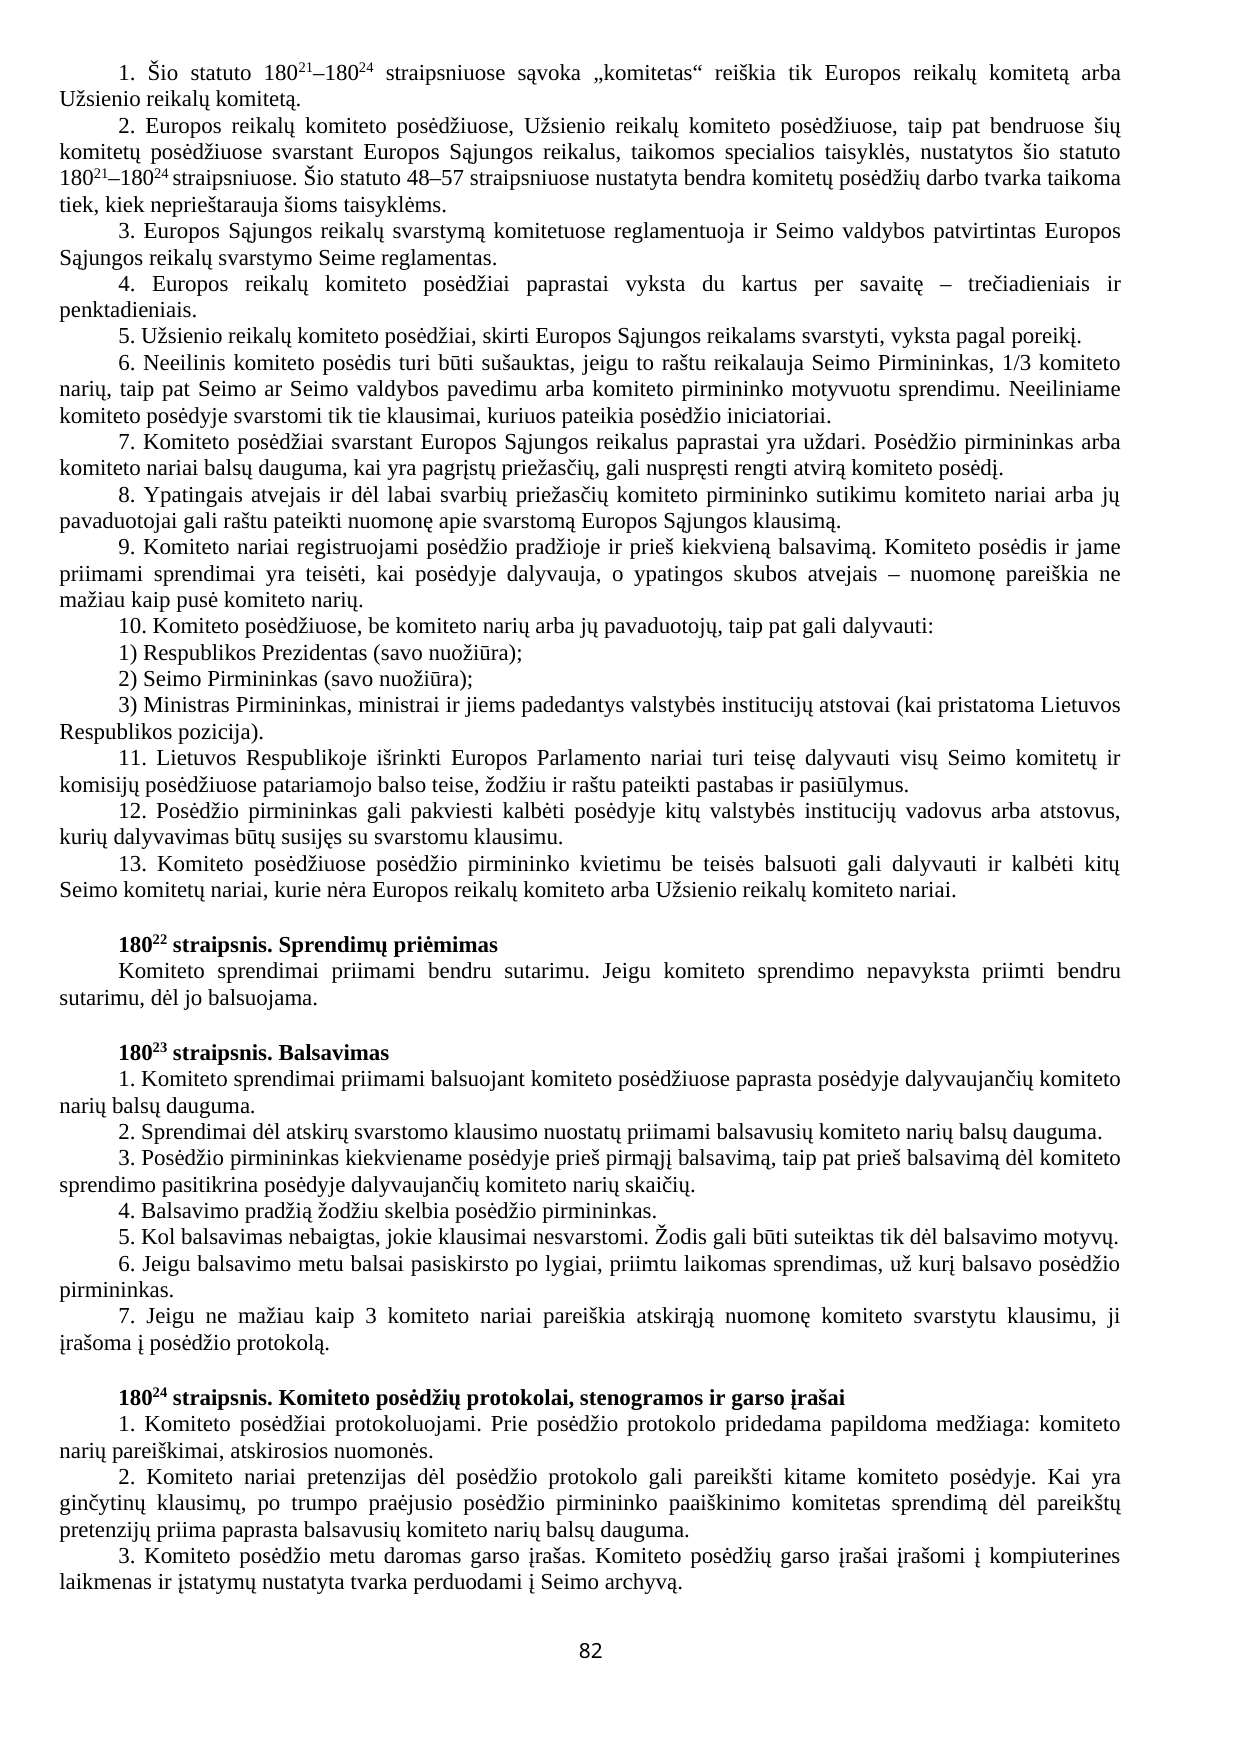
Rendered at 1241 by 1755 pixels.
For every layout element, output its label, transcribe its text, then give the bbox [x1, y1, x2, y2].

text 3. Posėdžio pirmininkas kiekviename posėdyje prieš pirmąjį balsavimą, taip pat prieš balsavimą dėl komiteto sprendimo pasitikrina posėdyje dalyvaujančių komiteto narių skaičių. [59, 1144, 1122, 1197]
text Komiteto sprendimai priimami bendru sutarimu. Jeigu komiteto sprendimo nepavyksta priimti bendru sutarimu, dėl jo balsuojama. [59, 957, 1122, 1010]
text 18024 straipsnis. Komiteto posėdžių protokolai, stenogramos ir garso įrašai [59, 1384, 1122, 1410]
text 6. Jeigu balsavimo metu balsai pasiskirsto po lygiai, priimtu laikomas sprendimas, už kurį balsavo posėdžio pirmininkas. [59, 1250, 1122, 1302]
text 1) Respublikos Prezidentas (savo nuožiūra); [59, 639, 1122, 665]
text 13. Komiteto posėdžiuose posėdžio pirmininko kvietimu be teisės balsuoti gali dalyvauti ir kalbėti kitų Seimo komitetų nariai, kurie nėra Europos reikalų komiteto arba Užsienio reikalų komiteto nariai. [59, 850, 1122, 902]
text 6. Neeilinis komiteto posėdis turi būti sušauktas, jeigu to raštu reikalauja Seimo Pirmininkas, 1/3 komiteto narių, taip pat Seimo ar Seimo valdybos pavedimu arba komiteto pirmininko motyvuotu sprendimu. Neeiliniame komiteto posėdyje svarstomi tik tie klausimai, kuriuos pateikia posėdžio iniciatoriai. [59, 349, 1122, 428]
text 1. Šio statuto 18021–18024 straipsniuose sąvoka „komitetas“ reiškia tik Europos reikalų komitetą arba Užsienio reikalų komitetą. [59, 59, 1122, 112]
text 3) Ministras Pirmininkas, ministrai ir jiems padedantys valstybės institucijų atstovai (kai pristatoma Lietuvos Respublikos pozicija). [59, 692, 1122, 744]
text 8. Ypatingais atvejais ir dėl labai svarbių priežasčių komiteto pirmininko sutikimu komiteto nariai arba jų pavaduotojai gali raštu pateikti nuomonę apie svarstomą Europos Sąjungos klausimą. [59, 481, 1122, 533]
text 3. Europos Sąjungos reikalų svarstymą komitetuose reglamentuoja ir Seimo valdybos patvirtintas Europos Sąjungos reikalų svarstymo Seime reglamentas. [59, 217, 1122, 270]
text 9. Komiteto nariai registruojami posėdžio pradžioje ir prieš kiekvieną balsavimą. Komiteto posėdis ir jame priimami sprendimai yra teisėti, kai posėdyje dalyvauja, o ypatingos skubos atvejais – nuomonę pareiškia ne mažiau kaip pusė komiteto narių. [59, 533, 1122, 612]
text 11. Lietuvos Respublikoje išrinkti Europos Parlamento nariai turi teisę dalyvauti visų Seimo komitetų ir komisijų posėdžiuose patariamojo balso teise, žodžiu ir raštu pateikti pastabas ir pasiūlymus. [59, 744, 1122, 797]
text 7. Komiteto posėdžiai svarstant Europos Sąjungos reikalus paprastai yra uždari. Posėdžio pirmininkas arba komiteto nariai balsų dauguma, kai yra pagrįstų priežasčių, gali nuspręsti rengti atvirą komiteto posėdį. [59, 428, 1122, 481]
text 18022 straipsnis. Sprendimų priėmimas [59, 931, 1122, 957]
text 2. Komiteto nariai pretenzijas dėl posėdžio protokolo gali pareikšti kitame komiteto posėdyje. Kai yra ginčytinų klausimų, po trumpo praėjusio posėdžio pirmininko paaiškinimo komitetas sprendimą dėl pareikštų pretenzijų priima paprasta balsavusių komiteto narių balsų dauguma. [59, 1463, 1122, 1542]
text 5. Užsienio reikalų komiteto posėdžiai, skirti Europos Sąjungos reikalams svarstyti, vyksta pagal poreikį. [59, 323, 1122, 349]
text 3. Komiteto posėdžio metu daromas garso įrašas. Komiteto posėdžių garso įrašai įrašomi į kompiuterines laikmenas ir įstatymų nustatyta tvarka perduodami į Seimo archyvą. [59, 1542, 1122, 1595]
text 5. Kol balsavimas nebaigtas, jokie klausimai nesvarstomi. Žodis gali būti suteiktas tik dėl balsavimo motyvų. [59, 1223, 1122, 1250]
text 10. Komiteto posėdžiuose, be komiteto narių arba jų pavaduotojų, taip pat gali dalyvauti: [59, 612, 1122, 639]
text 1. Komiteto posėdžiai protokoluojami. Prie posėdžio protokolo pridedama papildoma medžiaga: komiteto narių pareiškimai, atskirosios nuomonės. [59, 1410, 1122, 1463]
text 4. Europos reikalų komiteto posėdžiai paprastai vyksta du kartus per savaitę – trečiadieniais ir penktadieniais. [59, 270, 1122, 323]
text 2. Europos reikalų komiteto posėdžiuose, Užsienio reikalų komiteto posėdžiuose, taip pat bendruose šių komitetų posėdžiuose svarstant Europos Sąjungos reikalus, taikomos specialios taisyklės, nustatytos šio statuto 18021–18024 straipsniuose. Šio statuto 48–57 straipsniuose nustatyta bendra komitetų posėdžių darbo tvarka taikoma tiek, kiek neprieštarauja šioms taisyklėms. [59, 112, 1122, 217]
text 2. Sprendimai dėl atskirų svarstomo klausimo nuostatų priimami balsavusių komiteto narių balsų dauguma. [59, 1118, 1122, 1144]
text 4. Balsavimo pradžią žodžiu skelbia posėdžio pirmininkas. [59, 1197, 1122, 1223]
text 2) Seimo Pirmininkas (savo nuožiūra); [59, 665, 1122, 692]
text 7. Jeigu ne mažiau kaip 3 komiteto nariai pareiškia atskirąją nuomonę komiteto svarstytu klausimu, ji įrašoma į posėdžio protokolą. [59, 1302, 1122, 1355]
text 18023 straipsnis. Balsavimas [59, 1039, 1122, 1065]
text 12. Posėdžio pirmininkas gali pakviesti kalbėti posėdyje kitų valstybės institucijų vadovus arba atstovus, kurių dalyvavimas būtų susijęs su svarstomu klausimu. [59, 797, 1122, 850]
text 1. Komiteto sprendimai priimami balsuojant komiteto posėdžiuose paprasta posėdyje dalyvaujančių komiteto narių balsų dauguma. [59, 1065, 1122, 1118]
